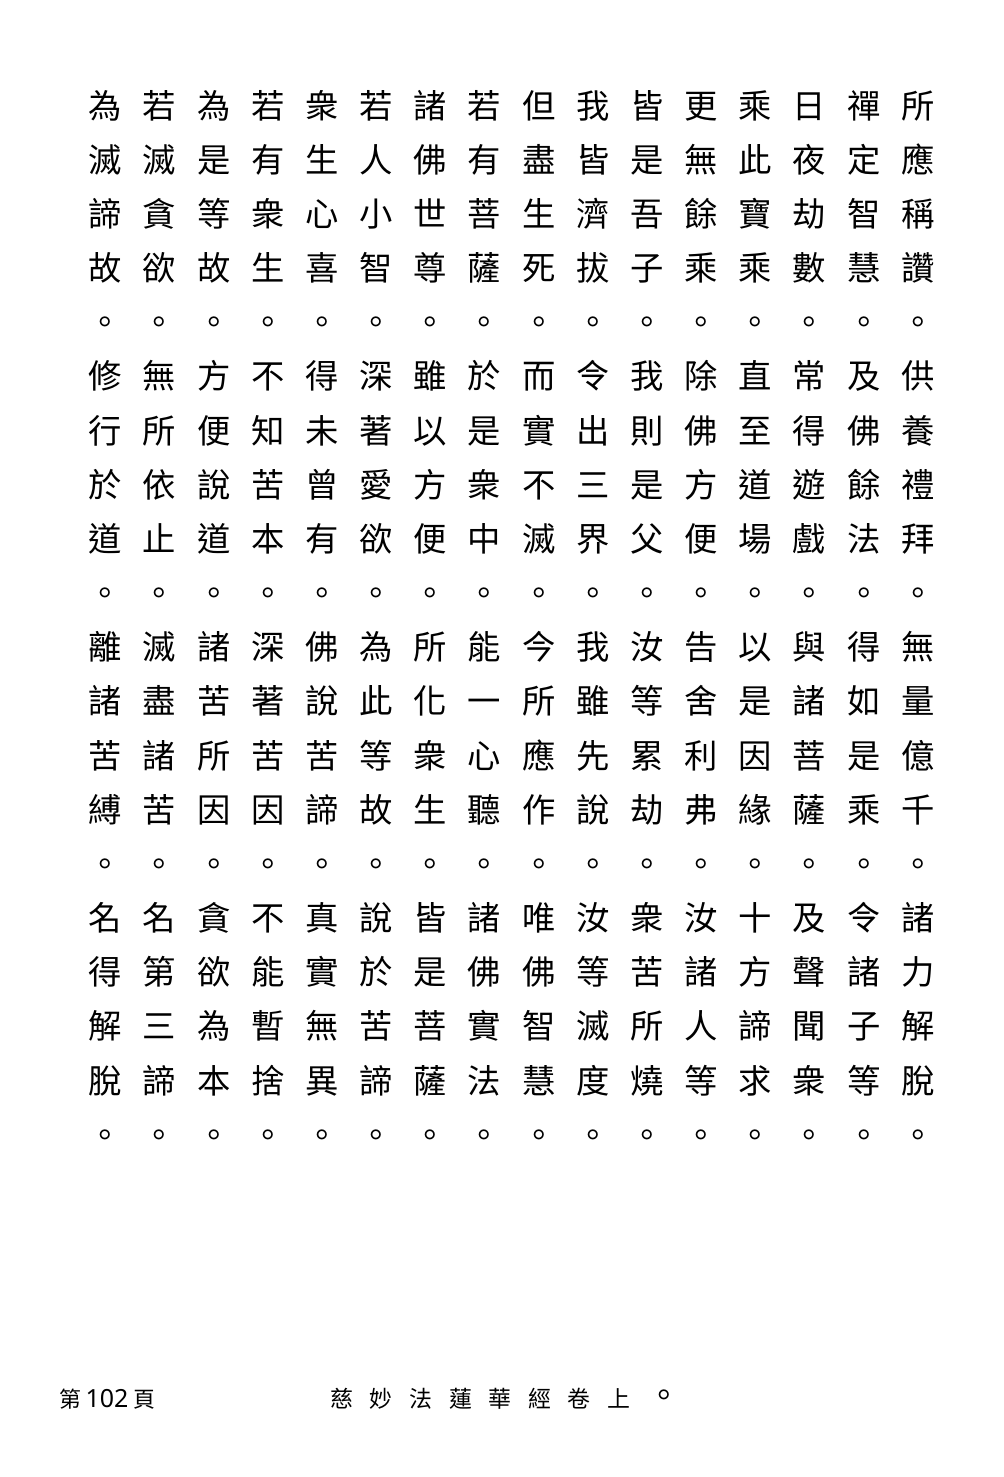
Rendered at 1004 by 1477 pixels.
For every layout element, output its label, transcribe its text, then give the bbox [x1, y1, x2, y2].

text 為滅諦故。修行於道。離諸苦縛。名得解脫。 [78, 88, 132, 1363]
text 若滅貪欲。無所依止。滅盡諸苦。名第三諦。 [132, 88, 187, 1363]
text 日夜劫數。常得遊戲。與諸菩薩。及聲聞衆。 [782, 88, 837, 1363]
text 為是等故。方便說道。諸苦所因。貪欲為本。 [187, 88, 241, 1363]
text 若人小智。深著愛欲。為此等故。說於苦諦。 [349, 88, 403, 1363]
text 所應稱讚。供養禮拜。無量億千。諸力解脫。 [891, 88, 945, 1363]
text 若有菩薩。於是衆中。能一心聽。諸佛實法。 [457, 88, 512, 1363]
text 但盡生死。而實不滅。今所應作。唯佛智慧。 [512, 88, 566, 1363]
text 我皆濟拔。令出三界。我雖先說。汝等滅度。 [566, 88, 620, 1363]
text 更無餘乘。除佛方便。告舍利弗。汝諸人等。 [674, 88, 728, 1363]
text 諸佛世尊。雖以方便。所化衆生。皆是菩薩。 [403, 88, 457, 1363]
text 若有衆生。不知苦本。深著苦因。不能暫捨。 [241, 88, 295, 1363]
text 禪定智慧。及佛餘法。得如是乘。令諸子等。 [837, 88, 891, 1363]
text 衆生心喜。得未曾有。佛說苦諦。真實無異。 [295, 88, 349, 1363]
text 皆是吾子。我則是父。汝等累劫。衆苦所燒。 [620, 88, 674, 1363]
text 乘此寶乘。直至道場。以是因緣。十方諦求。 [728, 88, 782, 1363]
